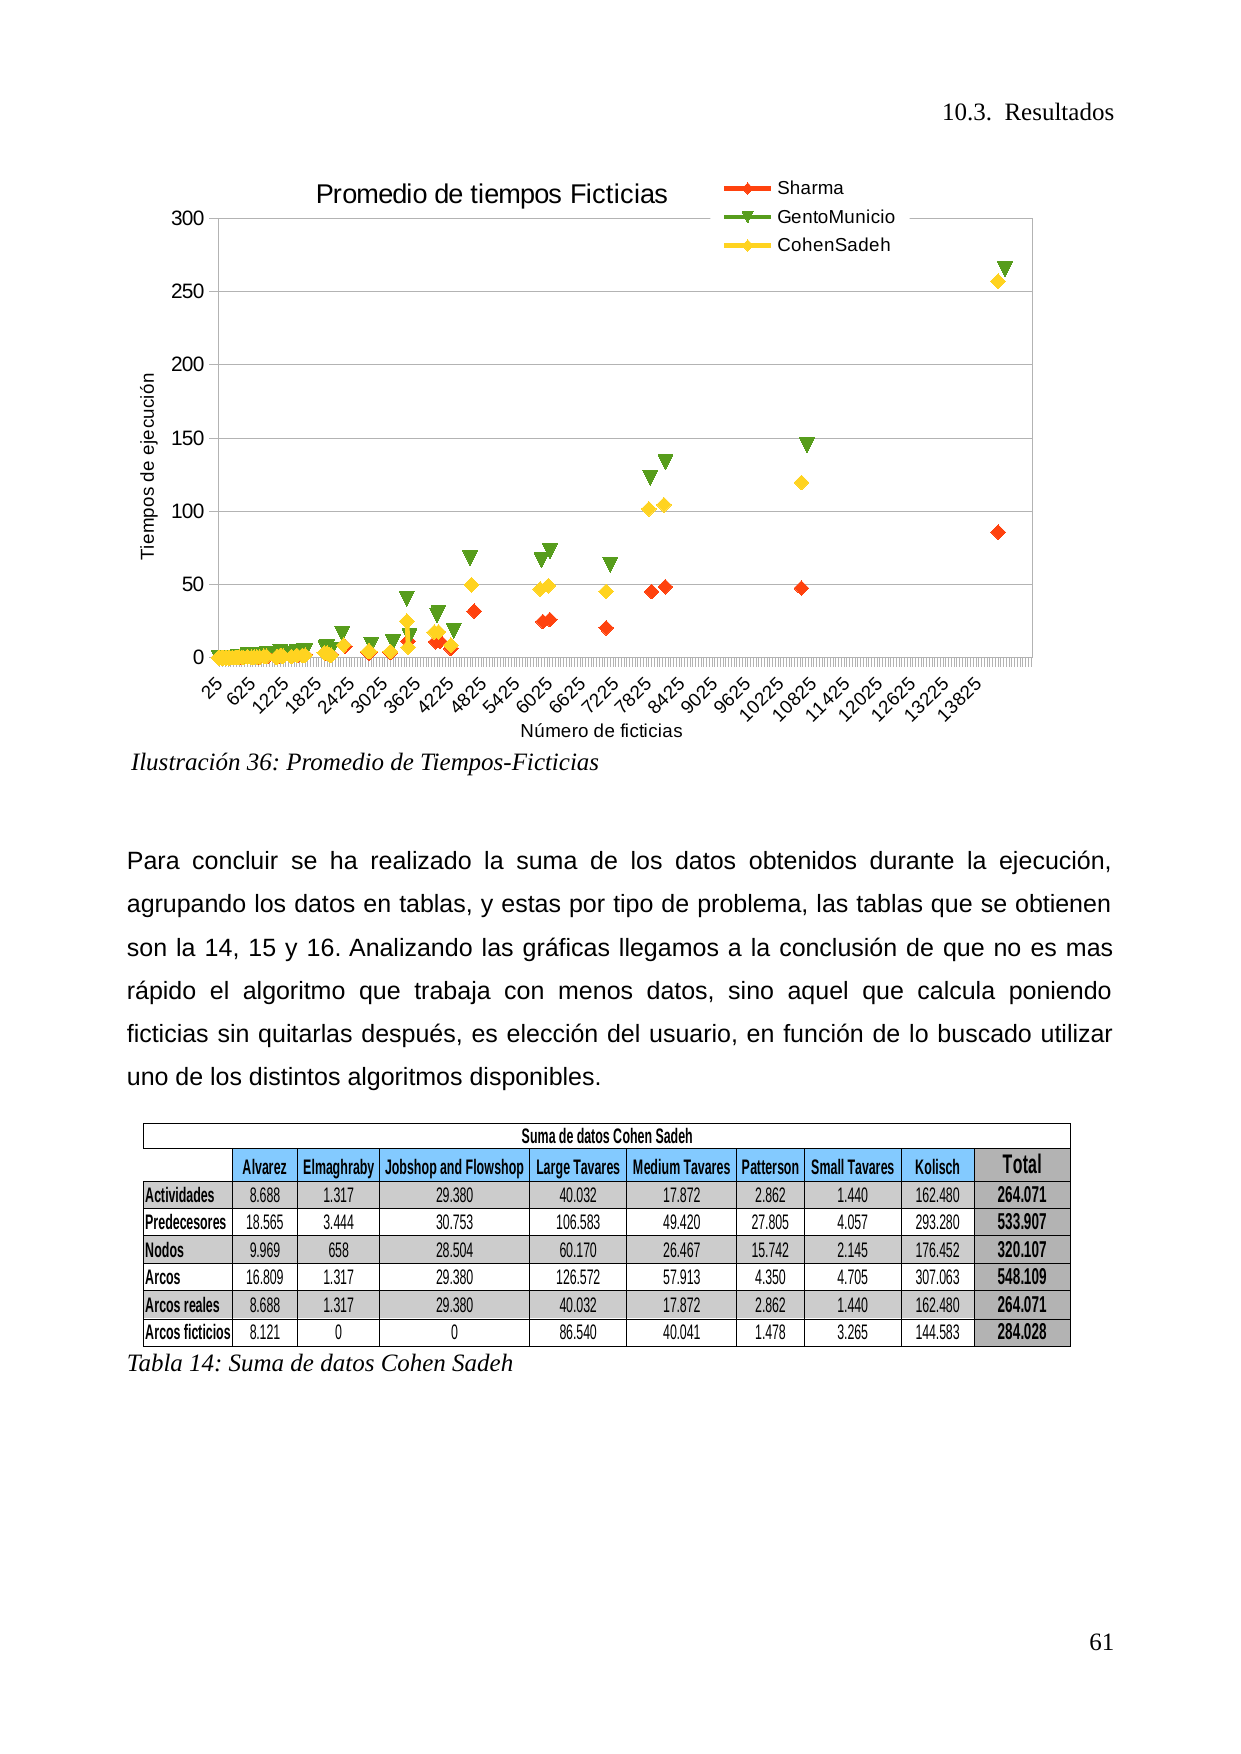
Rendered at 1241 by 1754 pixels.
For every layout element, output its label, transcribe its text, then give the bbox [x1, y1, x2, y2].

text Tabla 14: Suma de datos Cohen Sadeh [127, 1117, 1125, 1377]
text Para concluir se ha realizado la suma de los datos obtenidos durante la ejecución, agrupando los datos en tablas, y estas por tipo de problema, las tablas que se obtienen son la 14, 15 y 16. Analizando las gráficas llegamos a la conclusión de que no es mas rápido el algoritmo que trabaja con menos datos, sino aquel que calcula poniendo ficticias sin quitarlas después, es elección del usuario, en función de lo buscado utilizar uno de los distintos algoritmos disponibles. [127, 846, 1114, 1091]
text Ilustración 36: Promedio de Tiempos-Ficticias [131, 748, 1110, 776]
